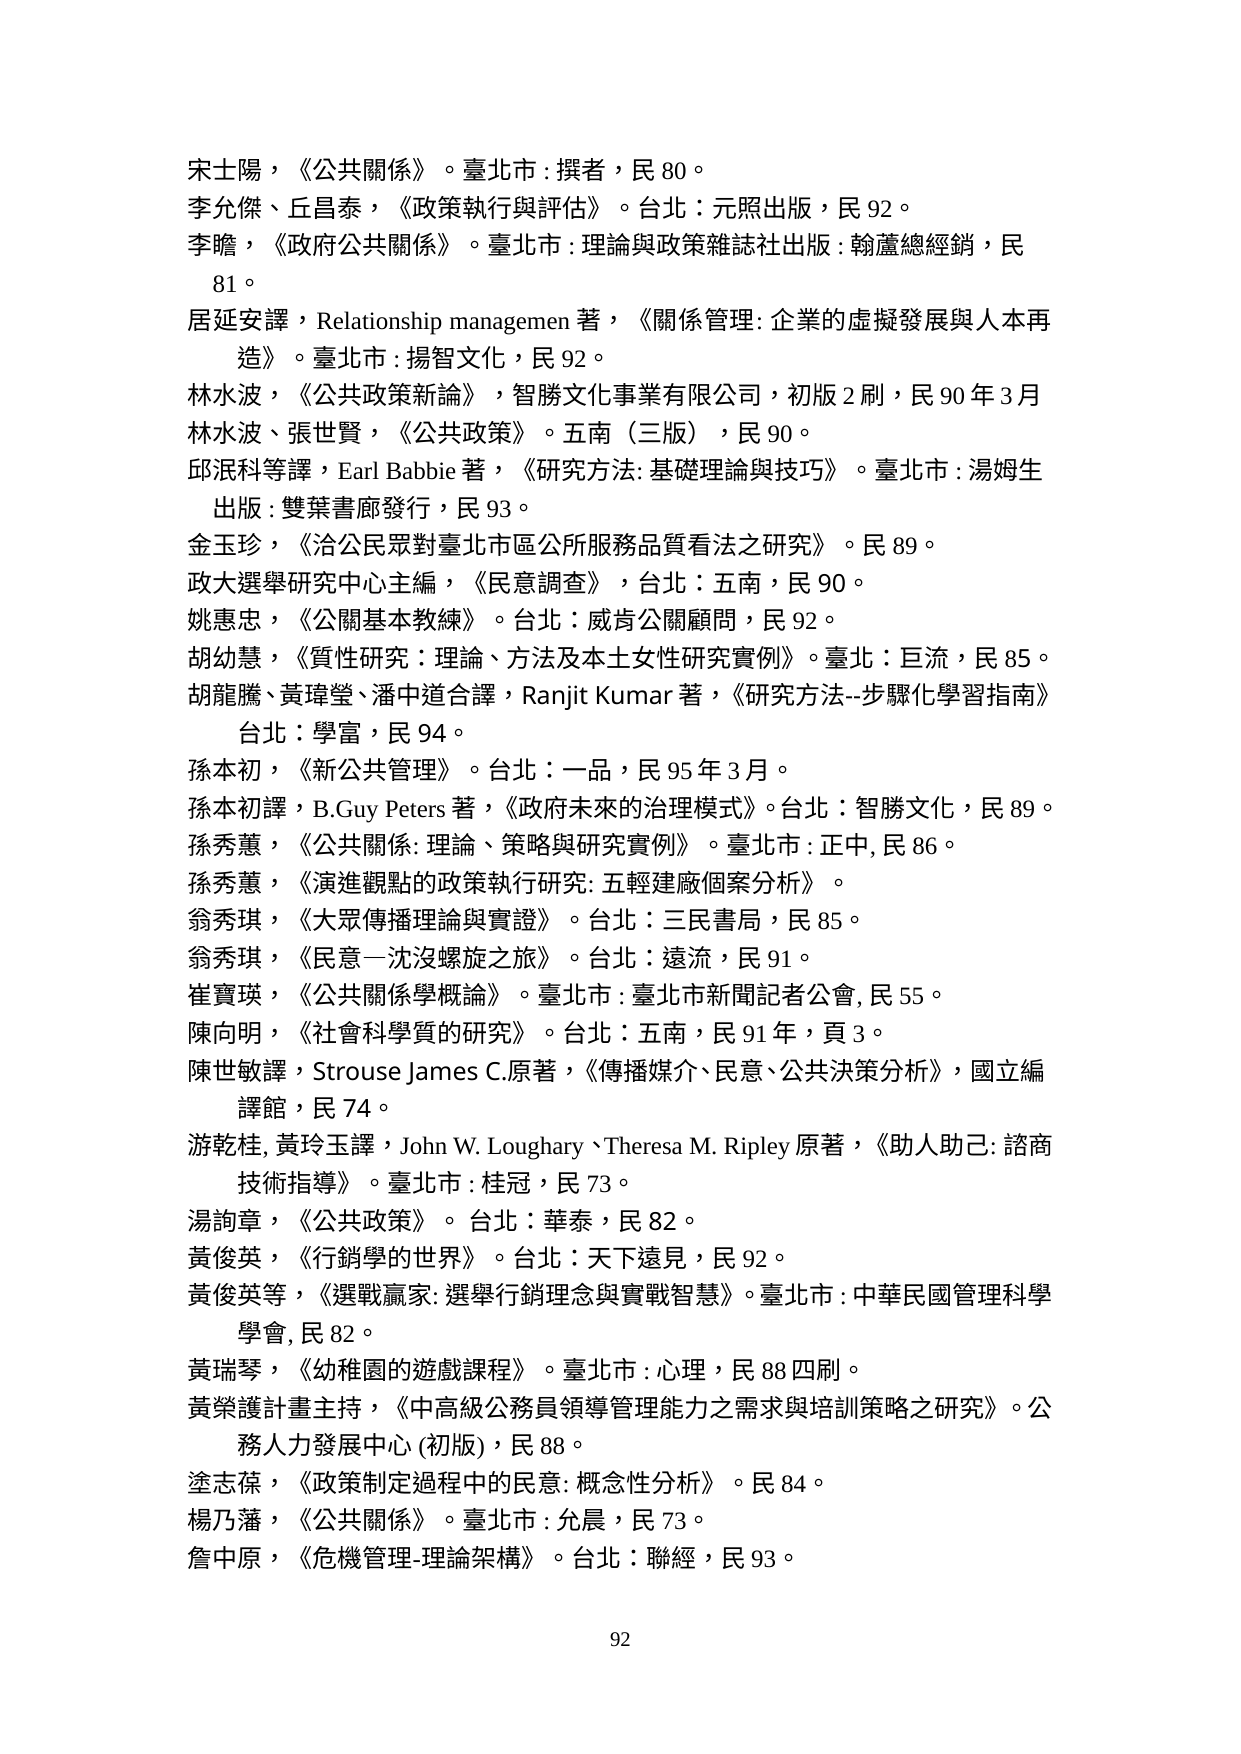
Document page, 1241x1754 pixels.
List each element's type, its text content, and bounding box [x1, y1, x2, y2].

text 金玉珍，《洽公民眾對臺北市區公所服務品質看法之研究》。民89。 [187, 525, 1053, 562]
text 林水波，《公共政策新論》，智勝文化事業有限公司，初版2刷，民90年3月 [187, 375, 1053, 412]
text 湯詢章，《公共政策》。 台北：華泰，民82。 [187, 1200, 1045, 1237]
text 政大選舉研究中心主編，《民意調查》，台北：五南，民90。 [187, 562, 1045, 600]
text 楊乃藩，《公共關係》。臺北市 : 允晨，民73。 [187, 1500, 1053, 1537]
text 游乾桂, 黃玲玉譯，John W. Loughary、Theresa M. Ripley原著，《助人助己: 諮商技術指導》。臺北市 : 桂冠，民73。 [187, 1125, 1053, 1200]
text 孫本初譯，B.Guy Peters著，《政府未來的治理模式》。台北：智勝文化，民89。 [187, 787, 1053, 825]
text 崔寶瑛，《公共關係學概論》。臺北市 : 臺北市新聞記者公會, 民55。 [187, 975, 1053, 1012]
text 81。 [187, 262, 1053, 300]
text 詹中原，《危機管理-理論架構》。台北：聯經，民93。 [187, 1537, 1053, 1575]
text 孫秀蕙，《演進觀點的政策執行研究: 五輕建廠個案分析》。 [187, 862, 1053, 900]
text 宋士陽，《公共關係》。臺北市 : 撰者，民80。 [187, 150, 1053, 187]
text 黃瑞琴，《幼稚園的遊戲課程》。臺北市 : 心理，民88四刷。 [187, 1350, 1053, 1387]
text 黃俊英等，《選戰贏家: 選舉行銷理念與實戰智慧》。臺北市 : 中華民國管理科學學會, 民82。 [187, 1275, 1053, 1350]
text 翁秀琪，《大眾傳播理論與實證》。台北：三民書局，民85。 [187, 900, 1053, 937]
text 孫本初，《新公共管理》。台北：一品，民95年3月。 [187, 750, 1053, 787]
text 陳向明，《社會科學質的研究》。台北：五南，民91年，頁3。 [187, 1012, 1053, 1050]
text 出版 : 雙葉書廊發行，民93。 [187, 487, 1053, 525]
text 姚惠忠，《公關基本教練》。台北：威肯公關顧問，民92。 [187, 600, 1053, 637]
text 胡龍騰、黃瑋瑩、潘中道合譯，Ranjit Kumar著，《研究方法--步驟化學習指南》台北：學富，民94。 [187, 675, 1053, 750]
text 李允傑、丘昌泰，《政策執行與評估》。台北：元照出版，民92。 [187, 187, 1053, 225]
text 邱泯科等譯，Earl Babbie著，《研究方法: 基礎理論與技巧》。臺北市 : 湯姆生 [187, 450, 1053, 487]
text 塗志葆，《政策制定過程中的民意: 概念性分析》。民84。 [187, 1462, 1053, 1500]
text 黃俊英，《行銷學的世界》。台北：天下遠見，民92。 [187, 1237, 1053, 1275]
text 林水波、張世賢，《公共政策》。五南（三版），民90。 [187, 412, 1053, 450]
text 居延安譯，Relationship managemen著，《關係管理: 企業的虛擬發展與人本再造》。臺北市 : 揚智文化，民92。 [187, 300, 1053, 375]
text 陳世敏譯，Strouse James C.原著，《傳播媒介、民意、公共決策分析》，國立編譯館，民74。 [187, 1050, 1045, 1125]
text 孫秀蕙，《公共關係: 理論、策略與研究實例》。臺北市 : 正中, 民86。 [187, 825, 1053, 862]
text 翁秀琪，《民意—沈沒螺旋之旅》。台北：遠流，民91。 [187, 937, 1053, 975]
text 胡幼慧，《質性研究：理論、方法及本土女性研究實例》。臺北：巨流，民85。 [187, 637, 1053, 675]
text 李瞻，《政府公共關係》。臺北市 : 理論與政策雜誌社出版 : 翰蘆總經銷，民 [187, 225, 1053, 262]
text 黃榮護計畫主持，《中高級公務員領導管理能力之需求與培訓策略之研究》。公務人力發展中心 (初版)，民88。 [187, 1387, 1053, 1462]
